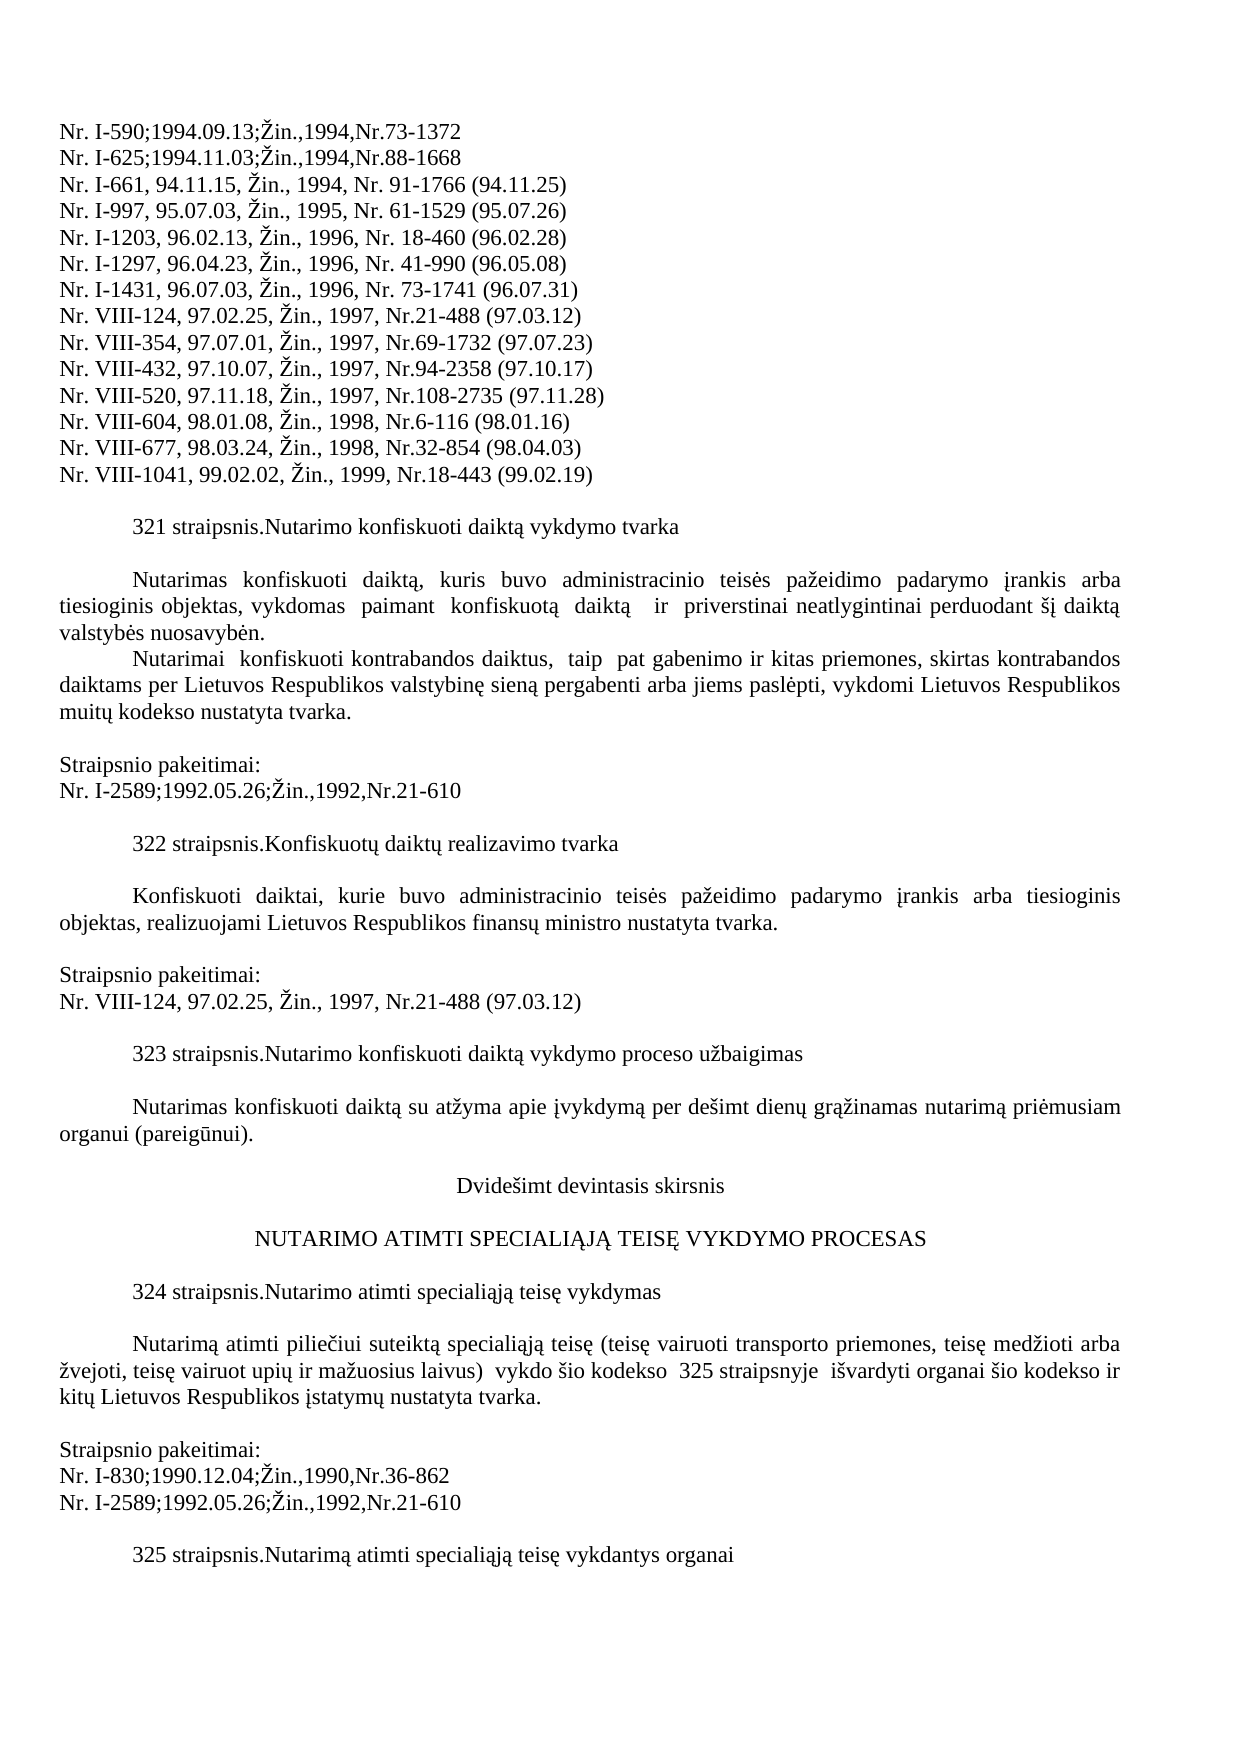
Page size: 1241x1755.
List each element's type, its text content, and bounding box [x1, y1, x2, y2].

text 325 straipsnis.Nutarimą atimti specialiąją teisę vykdantys organai [59, 1541, 1122, 1568]
text Nr. I-2589;1992.05.26;Žin.,1992,Nr.21-610 [59, 777, 1122, 803]
text 323 straipsnis.Nutarimo konfiskuoti daiktą vykdymo proceso užbaigimas [59, 1041, 1122, 1067]
text Nr. VIII-604, 98.01.08, Žin., 1998, Nr.6-116 (98.01.16) [59, 408, 1122, 434]
text Straipsnio pakeitimai: [59, 751, 1122, 777]
text Nutarimai konfiskuoti kontrabandos daiktus, taip pat gabenimo ir kitas priemones, skirtas kontrabandos daiktams per Lietuvos Respublikos valstybinę sieną pergabenti arba jiems paslėpti, vykdomi Lietuvos Respublikos muitų kodekso nustatyta tvarka. [59, 645, 1122, 724]
text Nr. VIII-1041, 99.02.02, Žin., 1999, Nr.18-443 (99.02.19) [59, 461, 1122, 487]
text Nr. I-661, 94.11.15, Žin., 1994, Nr. 91-1766 (94.11.25) [59, 171, 1122, 197]
text Nutarimą atimti piliečiui suteiktą specialiąją teisę (teisę vairuoti transporto priemones, teisę medžioti arba žvejoti, teisę vairuot upių ir mažuosius laivus) vykdo šio kodekso 325 straipsnyje išvardyti organai šio kodekso ir kitų Lietuvos Respublikos įstatymų nustatyta tvarka. [59, 1330, 1122, 1409]
text Nr. I-1297, 96.04.23, Žin., 1996, Nr. 41-990 (96.05.08) [59, 250, 1122, 276]
text Nr. I-625;1994.11.03;Žin.,1994,Nr.88-1668 [59, 144, 1122, 171]
text NUTARIMO ATIMTI SPECIALIĄJĄ TEISĘ VYKDYMO PROCESAS [59, 1225, 1122, 1251]
text Nr. VIII-432, 97.10.07, Žin., 1997, Nr.94-2358 (97.10.17) [59, 355, 1122, 382]
text 321 straipsnis.Nutarimo konfiskuoti daiktą vykdymo tvarka [59, 513, 1122, 540]
text Nutarimas konfiskuoti daiktą su atžyma apie įvykdymą per dešimt dienų grąžinamas nutarimą priėmusiam organui (pareigūnui). [59, 1093, 1122, 1146]
text Dvidešimt devintasis skirsnis [59, 1172, 1122, 1199]
text Nr. I-997, 95.07.03, Žin., 1995, Nr. 61-1529 (95.07.26) [59, 197, 1122, 223]
text Straipsnio pakeitimai: [59, 1436, 1122, 1462]
text Straipsnio pakeitimai: [59, 961, 1122, 988]
text Nr. VIII-124, 97.02.25, Žin., 1997, Nr.21-488 (97.03.12) [59, 303, 1122, 329]
text 322 straipsnis.Konfiskuotų daiktų realizavimo tvarka [59, 830, 1122, 856]
text Nr. VIII-677, 98.03.24, Žin., 1998, Nr.32-854 (98.04.03) [59, 434, 1122, 461]
text Konfiskuoti daiktai, kurie buvo administracinio teisės pažeidimo padarymo įrankis arba tiesioginis objektas, realizuojami Lietuvos Respublikos finansų ministro nustatyta tvarka. [59, 882, 1122, 935]
text Nr. I-1203, 96.02.13, Žin., 1996, Nr. 18-460 (96.02.28) [59, 223, 1122, 250]
text Nr. I-830;1990.12.04;Žin.,1990,Nr.36-862 [59, 1462, 1122, 1488]
text Nr. VIII-520, 97.11.18, Žin., 1997, Nr.108-2735 (97.11.28) [59, 382, 1122, 408]
text Nr. VIII-124, 97.02.25, Žin., 1997, Nr.21-488 (97.03.12) [59, 988, 1122, 1014]
text Nr. I-590;1994.09.13;Žin.,1994,Nr.73-1372 [59, 118, 1122, 144]
text Nutarimas konfiskuoti daiktą, kuris buvo administracinio teisės pažeidimo padarymo įrankis arba tiesioginis objektas, vykdomas paimant konfiskuotą daiktą ir priverstinai neatlygintinai perduodant šį daiktą valstybės nuosavybėn. [59, 566, 1122, 645]
text Nr. I-1431, 96.07.03, Žin., 1996, Nr. 73-1741 (96.07.31) [59, 276, 1122, 303]
text 324 straipsnis.Nutarimo atimti specialiąją teisę vykdymas [59, 1278, 1122, 1304]
text Nr. VIII-354, 97.07.01, Žin., 1997, Nr.69-1732 (97.07.23) [59, 329, 1122, 355]
text Nr. I-2589;1992.05.26;Žin.,1992,Nr.21-610 [59, 1488, 1122, 1515]
